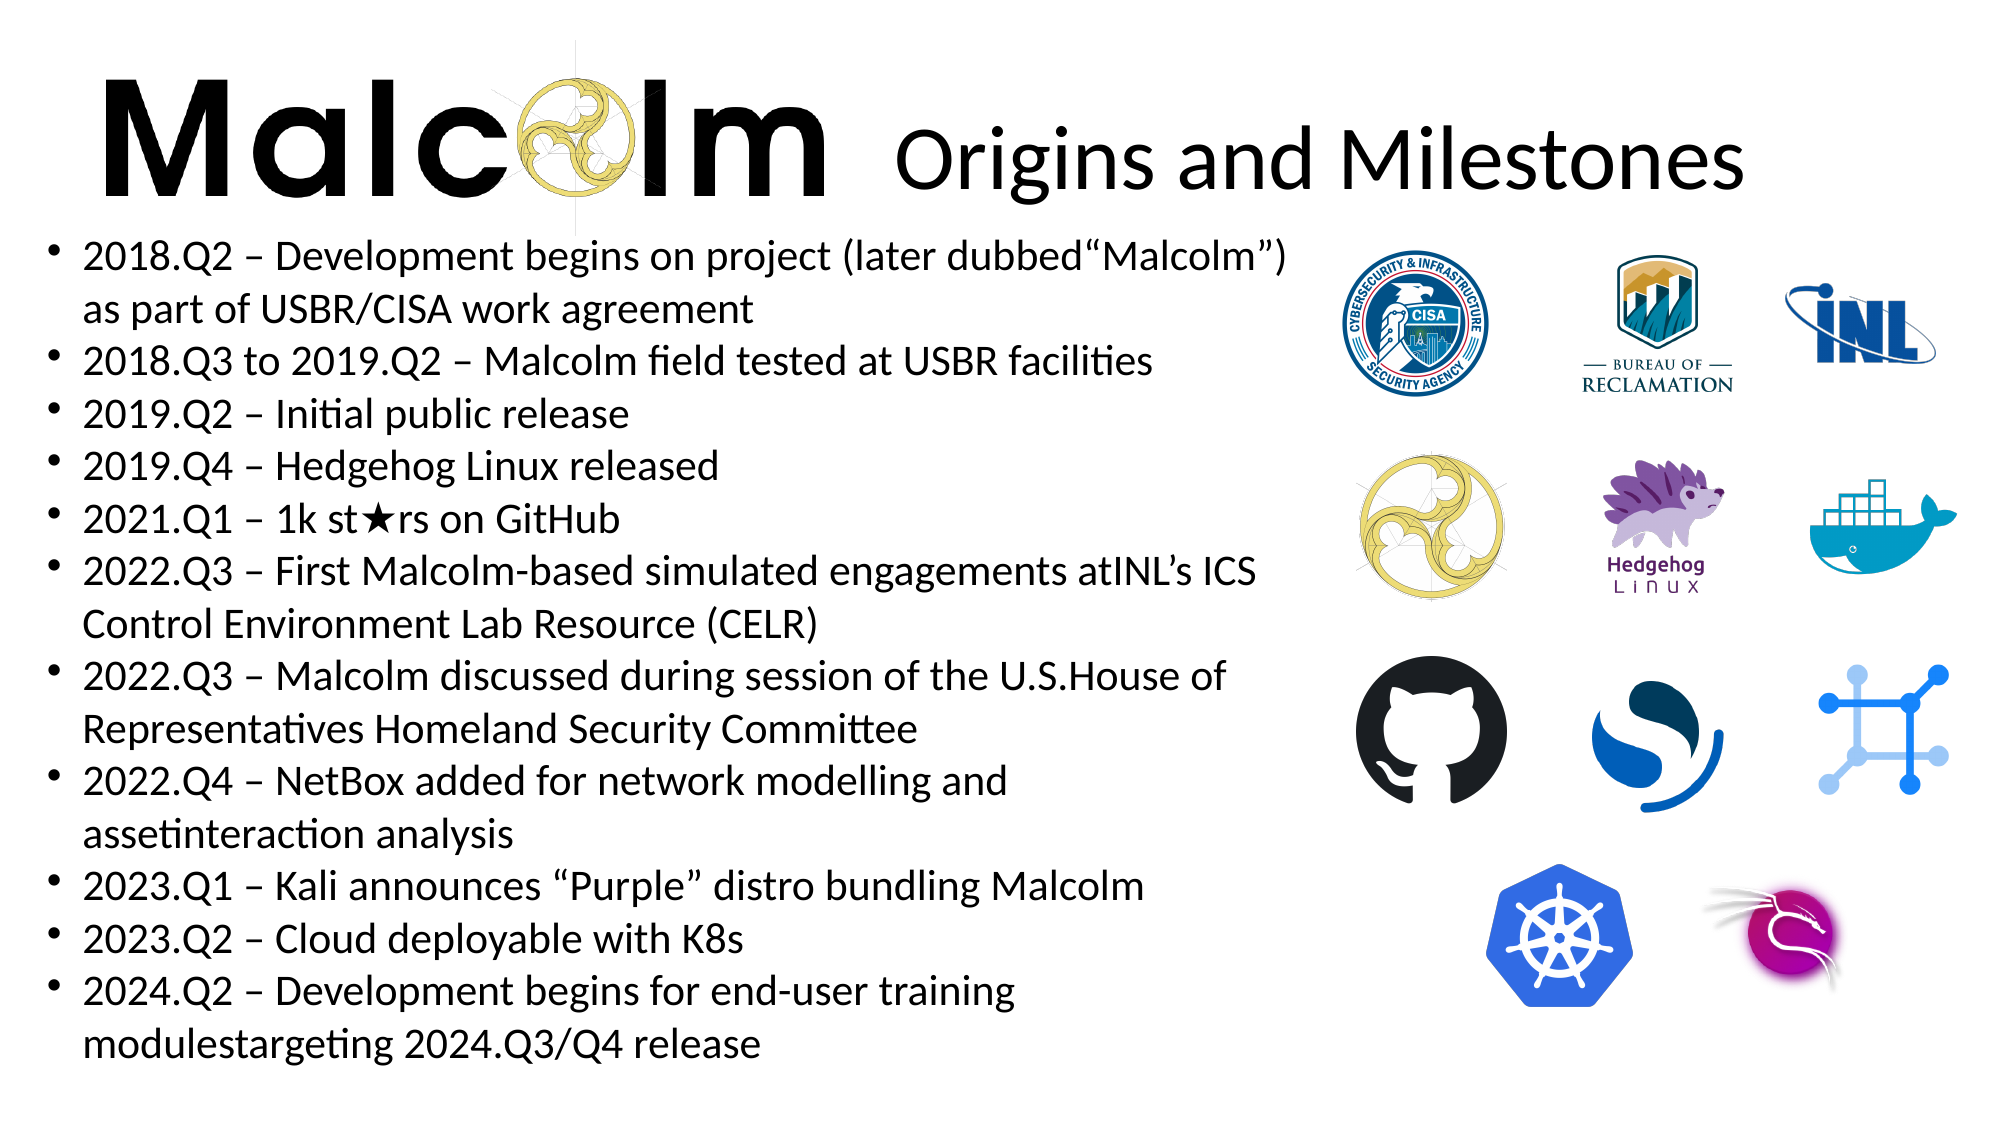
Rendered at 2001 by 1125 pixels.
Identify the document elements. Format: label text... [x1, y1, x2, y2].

picture [1785, 283, 1936, 364]
picture [1340, 248, 1491, 399]
picture [1697, 874, 1848, 997]
picture [1582, 451, 1733, 602]
picture [1582, 255, 1733, 393]
picture [1356, 656, 1507, 807]
picture [1559, 648, 1756, 845]
text_box 2018.Q2 – Development begins on project (later dubbed“Malcolm”) as part of USBR/CISA work agreement 2018.Q3 to 2019.Q2 – Malcolm field tested at USBR facilities 2019.Q2 – Initial public release 2019.Q4 – Hedgehog Linux released 2021.Q1 – 1k st★rs on GitHub 2022.Q3 – First Malcolm-based simulated engagements atINL’s ICS Control Environment Lab Resource (CELR) 2022.Q3 – Malcolm discussed during session of the U.S.House of Representatives Homeland Security Committee 2022.Q4 – NetBox added for network modelling and assetinteraction analysis 2023.Q1 – Kali announces “Purple” distro bundling Malcolm 2023.Q2 – Cloud deployable with K8s 2024.Q2 – Development begins for end-user training modulestargeting 2024.Q3/Q4 release [32, 219, 1311, 1125]
title Origins and Milestones [879, 101, 1859, 218]
picture [1484, 862, 1635, 1009]
picture [1808, 451, 1959, 602]
picture [1808, 654, 1959, 805]
picture [106, 40, 824, 236]
picture [1356, 451, 1507, 602]
picture [1620, 258, 1695, 346]
